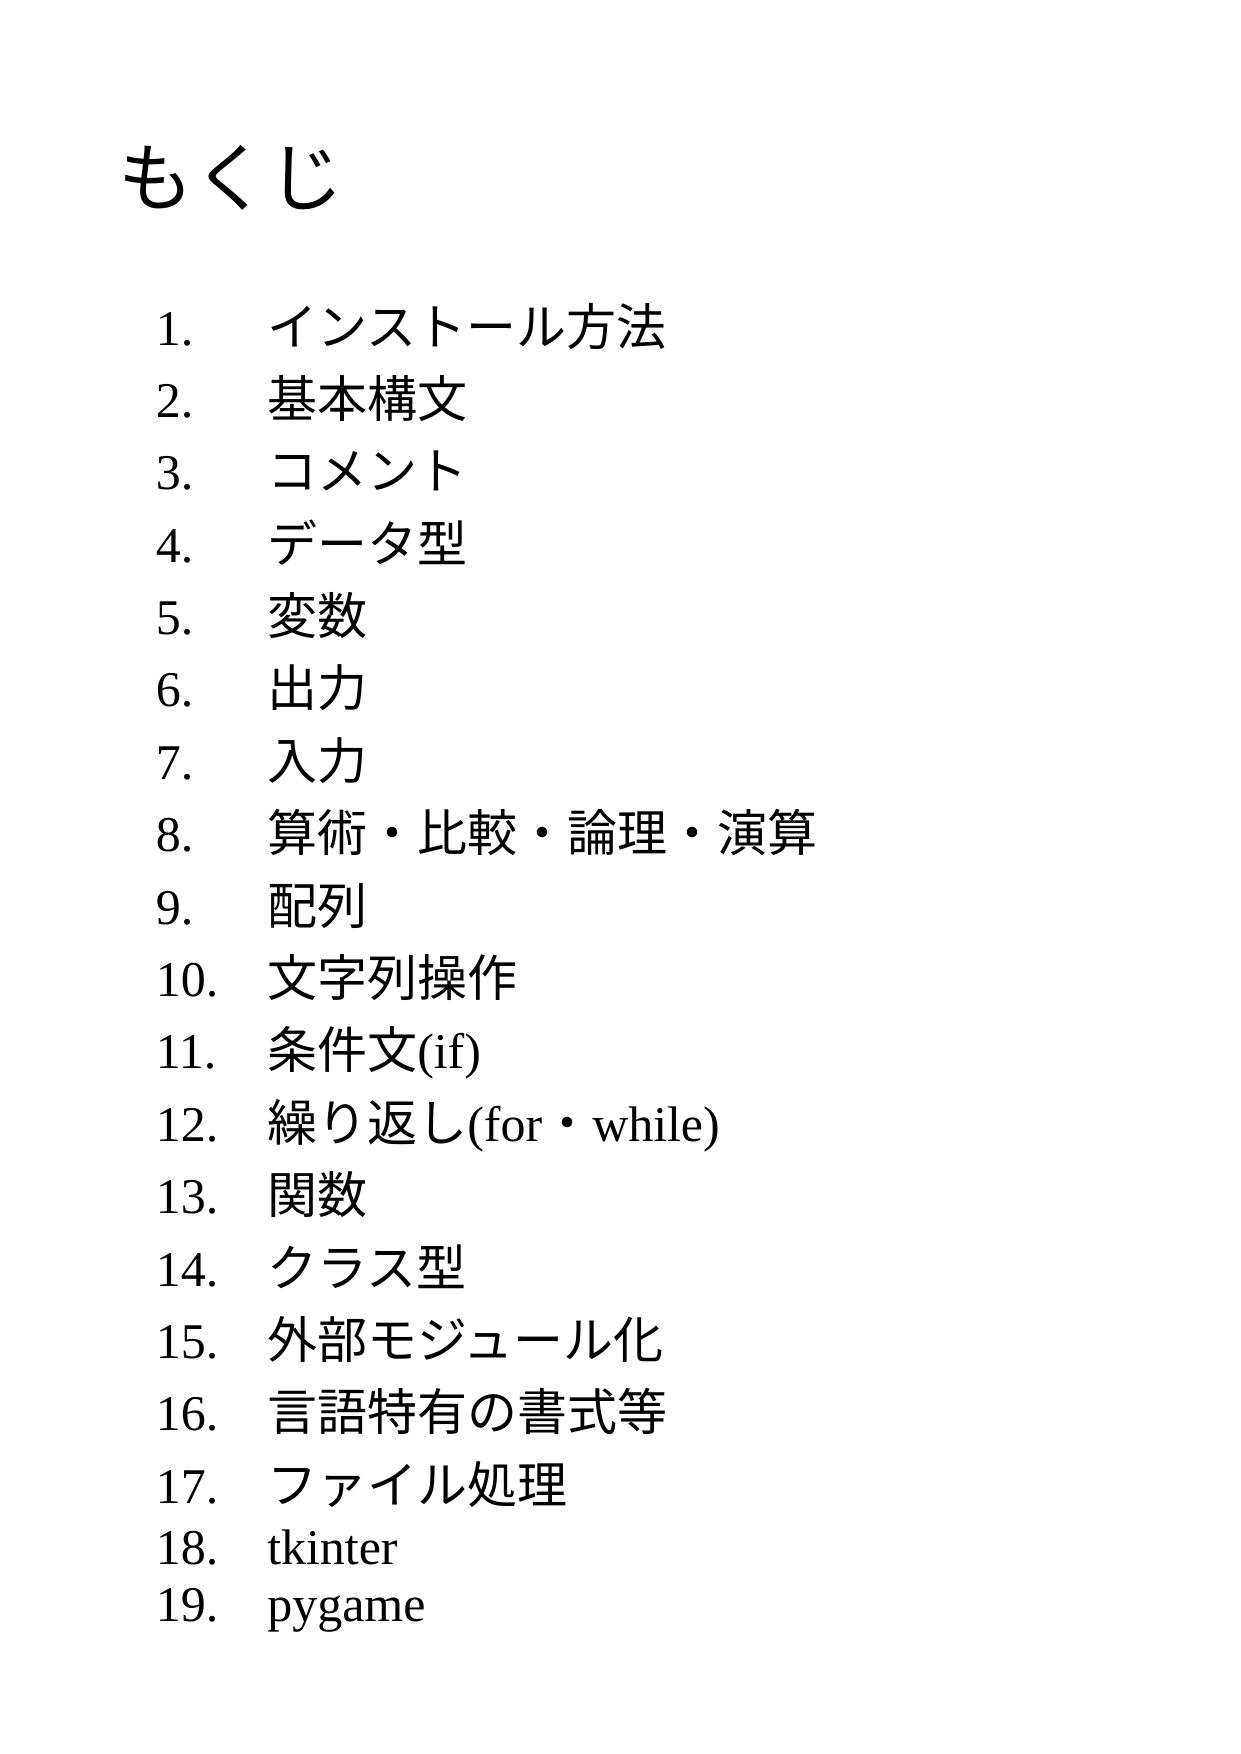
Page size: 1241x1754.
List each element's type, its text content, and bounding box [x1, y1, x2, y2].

list 出力 [156, 649, 1122, 721]
list 変数 [156, 576, 1122, 649]
list データ型 [156, 504, 1122, 576]
list 配列 [156, 866, 1122, 938]
list tkinter [156, 1518, 1122, 1575]
list ファイル処理 [156, 1445, 1122, 1518]
list 入力 [156, 721, 1122, 794]
list pygame [156, 1575, 1122, 1633]
list インストール方法 [156, 287, 1122, 359]
list 条件文(if) [156, 1011, 1122, 1083]
text もくじ [118, 118, 1122, 227]
list コメント [156, 432, 1122, 504]
list 繰り返し(for・while) [156, 1083, 1122, 1156]
list クラス型 [156, 1228, 1122, 1300]
list 文字列操作 [156, 938, 1122, 1011]
list 言語特有の書式等 [156, 1373, 1122, 1445]
list 外部モジュール化 [156, 1300, 1122, 1373]
list 算術・比較・論理・演算 [156, 794, 1122, 866]
list 関数 [156, 1156, 1122, 1228]
list 基本構文 [156, 359, 1122, 432]
